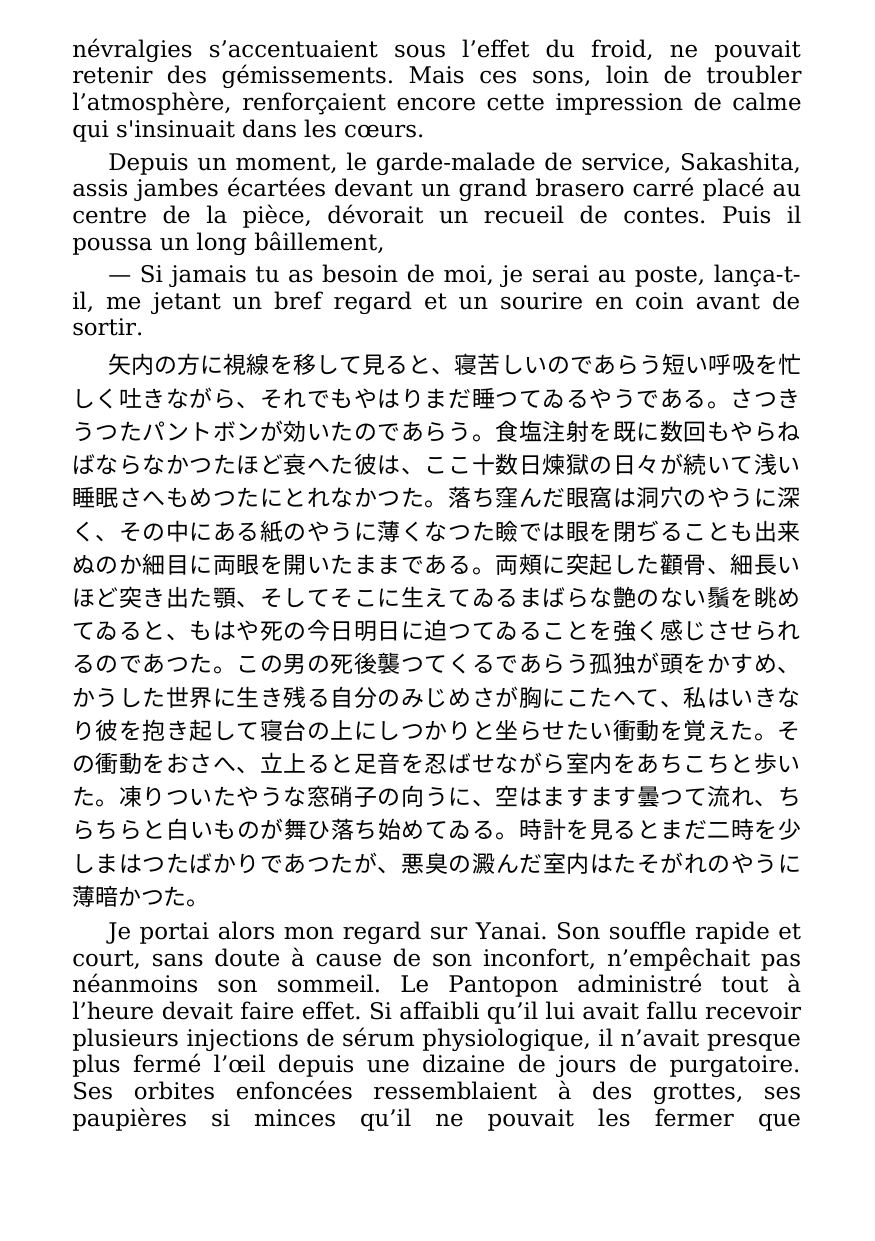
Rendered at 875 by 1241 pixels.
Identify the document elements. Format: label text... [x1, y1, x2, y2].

text Je portai alors mon regard sur Yanai. Son souffle rapide et court, sans doute à cause de son inconfort, n’empêchait pas néanmoins son sommeil. Le Pantopon administré tout à l’heure devait faire effet. Si affaibli qu’il lui avait fallu recevoir plusieurs injections de sérum physiologique, il n’avait presque plus fermé l’œil depuis une dizaine de jours de purgatoire. Ses orbites enfoncées ressemblaient à des grottes, ses paupières si minces qu’il ne pouvait les fermer que [72, 918, 802, 1131]
text névralgies s’accentuaient sous l’effet du froid, ne pouvait retenir des gémissements. Mais ces sons, loin de troubler l’atmosphère, renforçaient encore cette impression de calme qui s'insinuait dans les cœurs. [72, 36, 802, 143]
text Depuis un moment, le garde-malade de service, Sakashita, assis jambes écartées devant un grand brasero carré placé au centre de la pièce, dévorait un recueil de contes. Puis il poussa un long bâillement, [72, 149, 802, 255]
text — Si jamais tu as besoin de moi, je serai au poste, lança-t-il, me jetant un bref regard et un sourire en coin avant de sortir. [72, 261, 802, 341]
text 矢内の方に視線を移して見ると、寝苦しいのであらう短い呼吸を忙しく吐きながら、それでもやはりまだ睡つてゐるやうである。さつきうつたパントボンが効いたのであらう。食塩注射を既に数回もやらねばならなかつたほど衰へた彼は、ここ十数日煉獄の日々が続いて浅い睡眠さへもめつたにとれなかつた。落ち窪んだ眼窩は洞穴のやうに深く、その中にある紙のやうに薄くなつた瞼では眼を閉ぢることも出来ぬのか細目に両眼を開いたままである。両頰に突起した顴骨、細長いほど突き出た顎、そしてそこに生えてゐるまばらな艶のない鬚を眺めてゐると、もはや死の今日明日に迫つてゐることを強く感じさせられるのであつた。この男の死後襲つてくるであらう孤独が頭をかすめ、かうした世界に生き残る自分のみじめさが胸にこたへて、私はいきなり彼を抱き起して寝台の上にしつかりと坐らせたい衝動を覚えた。その衝動をおさへ、立上ると足音を忍ばせながら室内をあちこちと歩いた。凍りついたやうな窓硝子の向うに、空はますます曇つて流れ、ちらちらと白いものが舞ひ落ち始めてゐる。時計を見るとまだ二時を少しまはつたばかりであつたが、悪臭の澱んだ室内はたそがれのやうに薄暗かつた。 [72, 347, 802, 912]
